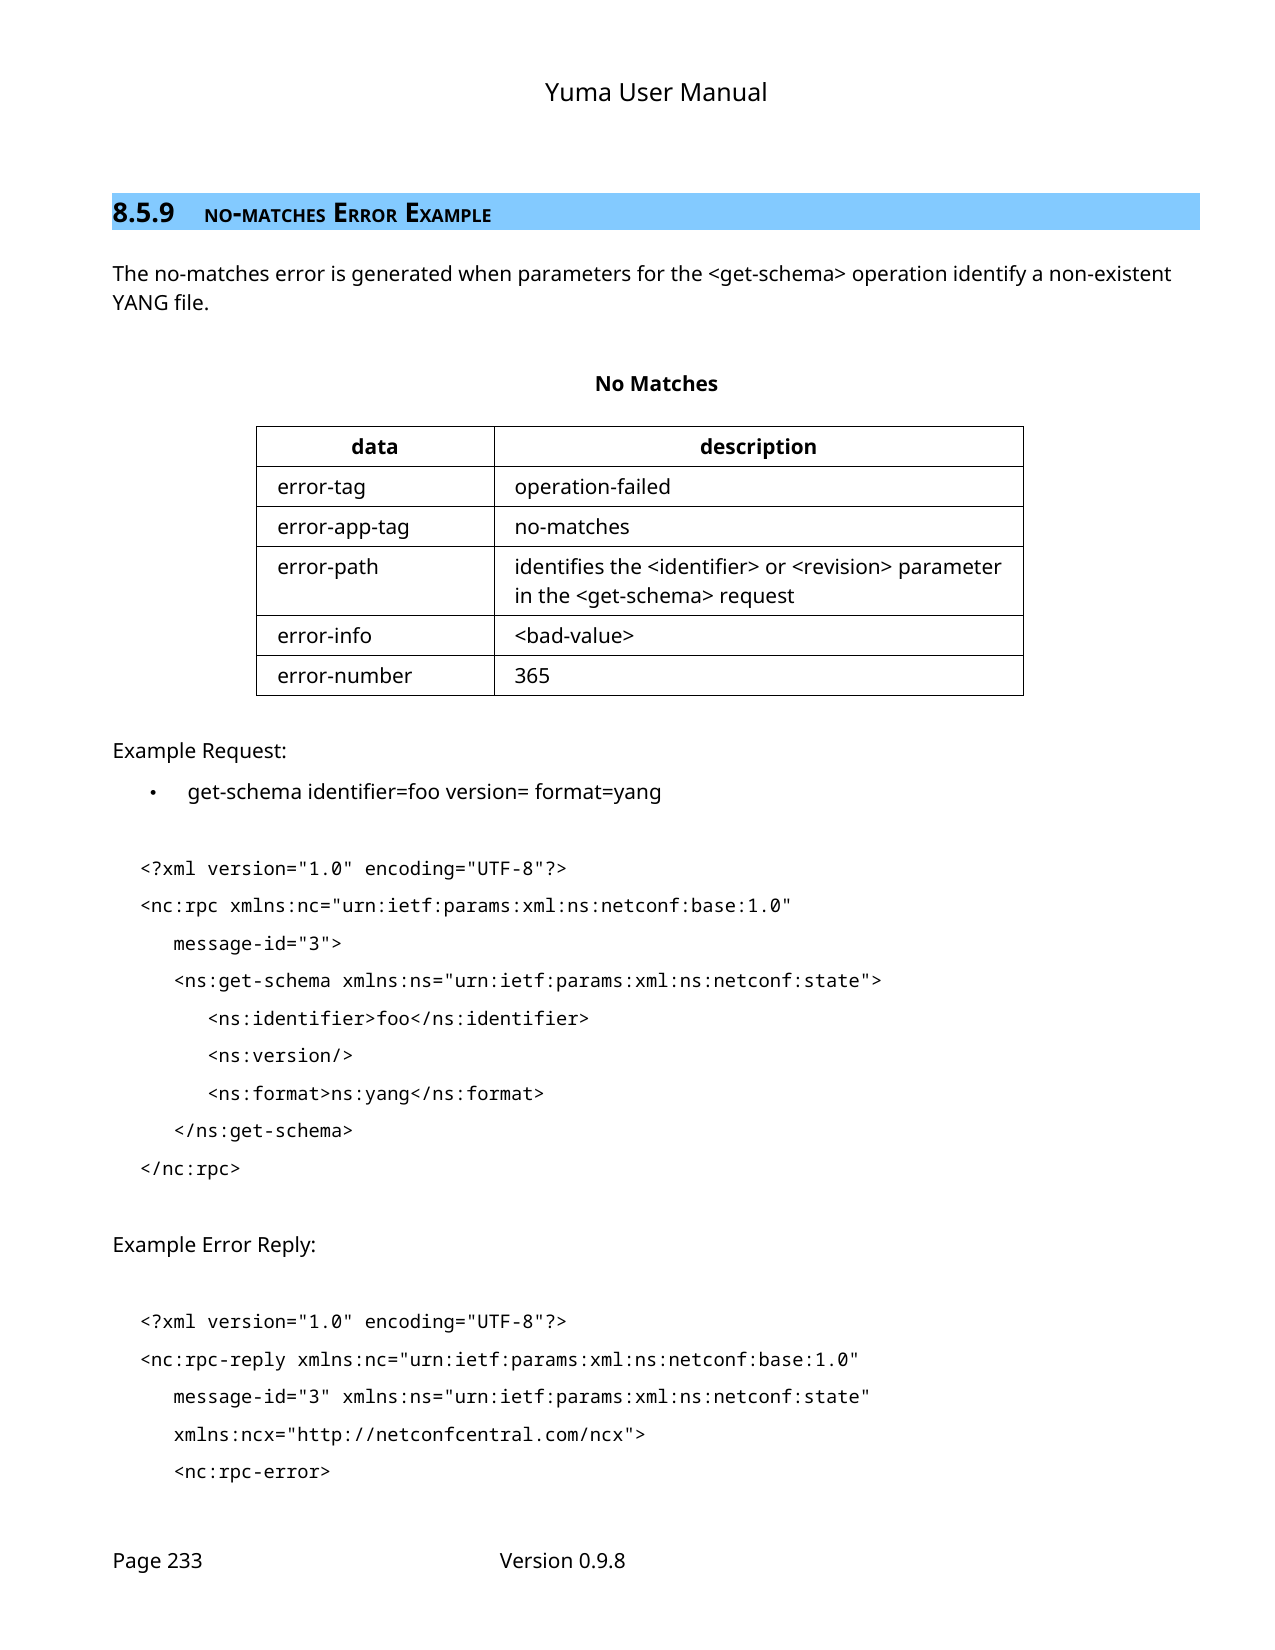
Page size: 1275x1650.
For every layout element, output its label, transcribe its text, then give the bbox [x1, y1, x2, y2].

subtitle no-matches Error Example [112, 193, 1200, 230]
table_cell no-matches [495, 507, 1023, 546]
text <?xml version="1.0" encoding="UTF-8"?> [139, 1309, 1200, 1334]
table_cell operation-failed [495, 467, 1023, 506]
list get-schema identifier=foo version= format=yang [150, 777, 1200, 805]
table_cell error-tag [257, 467, 494, 506]
text Example Error Reply: [112, 1230, 1200, 1259]
table_cell identifies the <identifier> or <revision> parameter in the <get-schema> request [495, 547, 1023, 615]
table_header data [257, 427, 494, 466]
text </ns:get-schema> [139, 1118, 1200, 1143]
table_cell error-number [257, 656, 494, 695]
table_cell error-app-tag [257, 507, 494, 546]
text Example Request: [112, 736, 1200, 764]
table_cell error-info [257, 616, 494, 655]
text message-id="3" xmlns:ns="urn:ietf:params:xml:ns:netconf:state" [139, 1384, 1200, 1409]
text The no-matches error is generated when parameters for the <get-schema> operation identify a non-existent YANG file. [112, 259, 1200, 316]
table_cell 365 [495, 656, 1023, 695]
text <ns:get-schema xmlns:ns="urn:ietf:params:xml:ns:netconf:state"> [139, 968, 1200, 993]
table_header description [495, 427, 1023, 466]
text <ns:format>ns:yang</ns:format> [139, 1080, 1200, 1106]
text <ns:identifier>foo</ns:identifier> [139, 1005, 1200, 1031]
text <nc:rpc xmlns:nc="urn:ietf:params:xml:ns:netconf:base:1.0" [139, 893, 1200, 918]
table_cell error-path [257, 547, 494, 615]
text xmlns:ncx="http://netconfcentral.com/ncx"> [139, 1421, 1200, 1447]
text message-id="3"> [139, 930, 1200, 956]
text <nc:rpc-reply xmlns:nc="urn:ietf:params:xml:ns:netconf:base:1.0" [139, 1346, 1200, 1372]
text <?xml version="1.0" encoding="UTF-8"?> [139, 855, 1200, 881]
subtitle No Matches [127, 369, 1185, 398]
table_cell <bad-value> [495, 616, 1023, 655]
text </nc:rpc> [139, 1155, 1200, 1181]
text <ns:version/> [139, 1043, 1200, 1068]
text <nc:rpc-error> [139, 1459, 1200, 1484]
